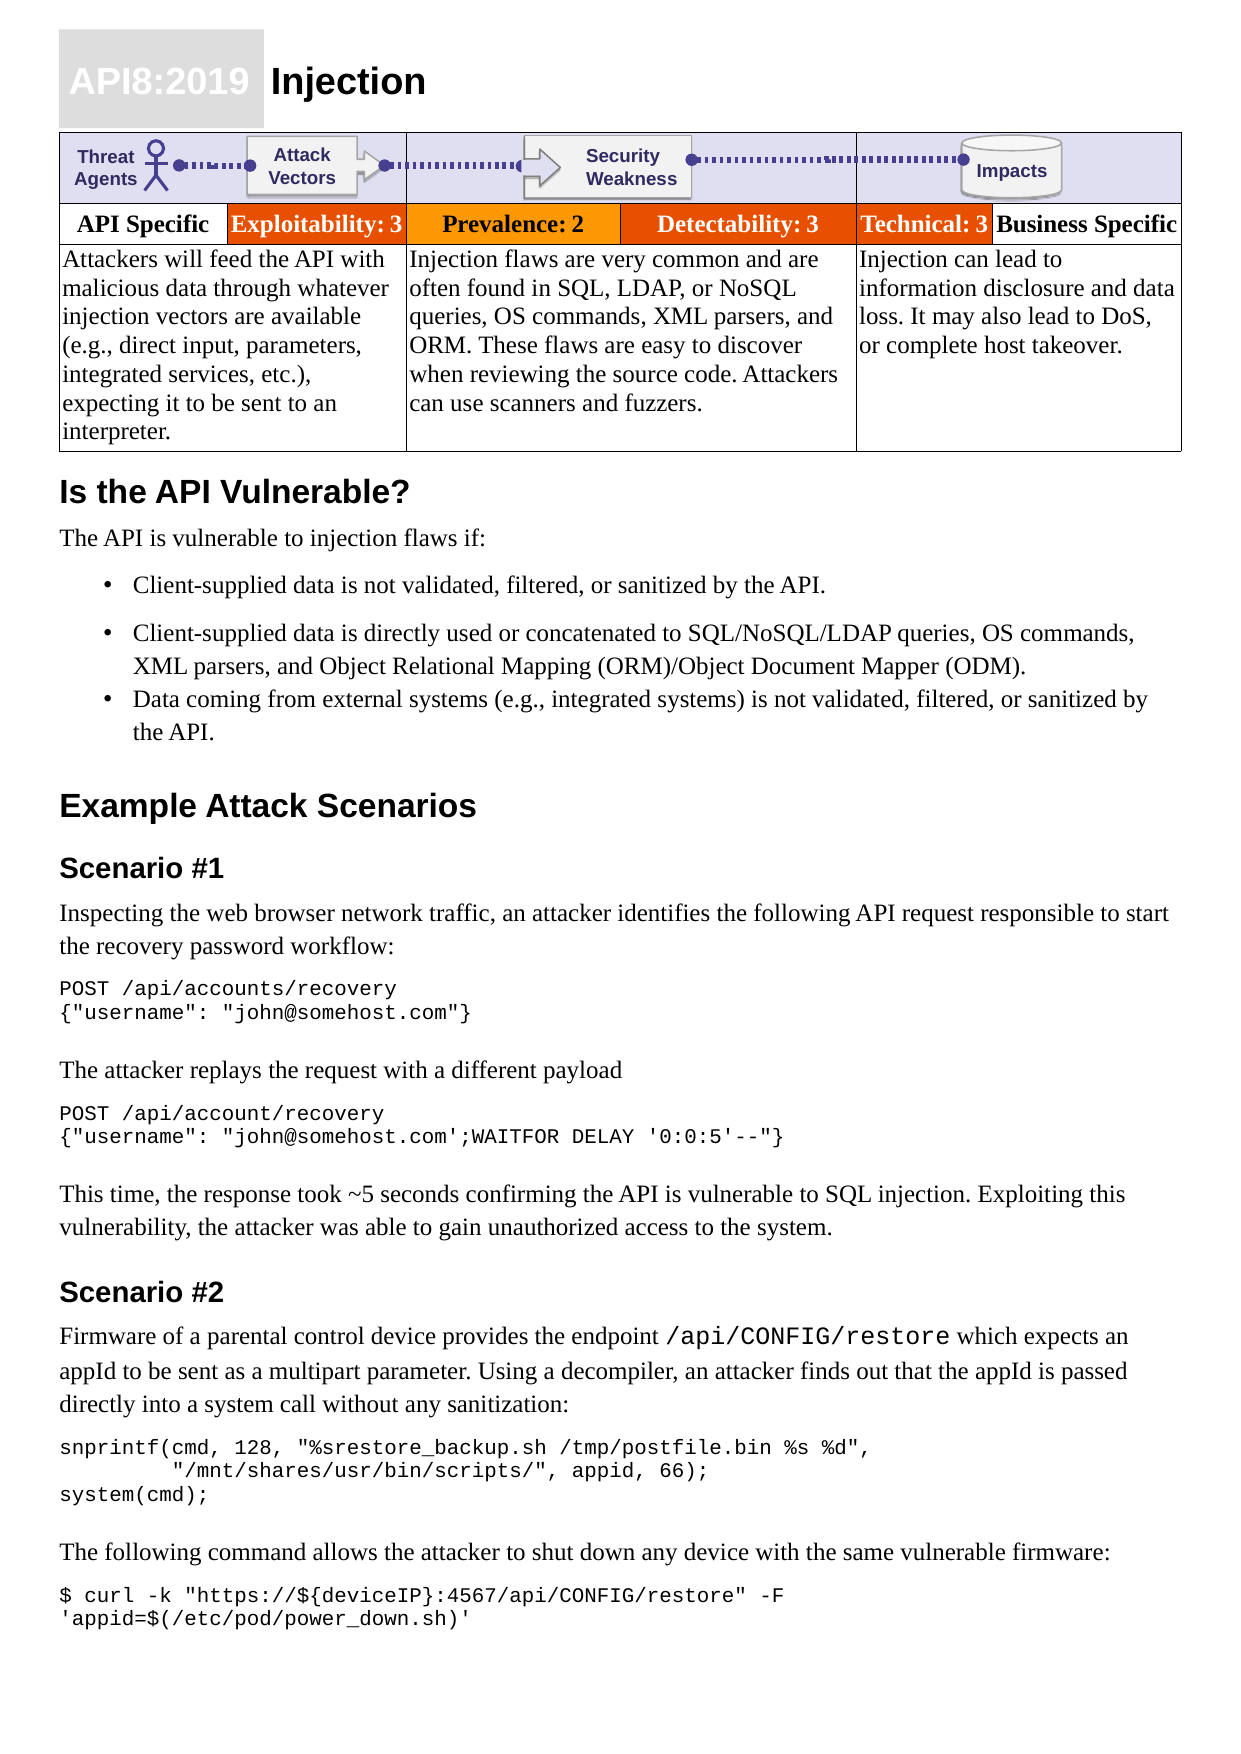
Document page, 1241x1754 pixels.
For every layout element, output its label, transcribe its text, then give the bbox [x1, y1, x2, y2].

text POST /api/accounts/recovery [59, 978, 1181, 1002]
table_header [227, 133, 406, 203]
text {"username": "john@somehost.com';WAITFOR DELAY '0:0:5'--"} [59, 1126, 1181, 1150]
list Data coming from external systems (e.g., integrated systems) is not validated, filtered, or sanitized by the API. [103, 684, 1181, 746]
text The attacker replays the request with a different payload [59, 1055, 1181, 1084]
table_cell Attackers will feed the API with malicious data through whatever injection vectors are available (e.g., direct input, parameters, integrated services, etc.), expecting it to be sent to an interpreter. [60, 245, 406, 451]
text The API is vulnerable to injection flaws if: [59, 523, 1181, 552]
table_cell Injection can lead to information disclosure and data loss. It may also lead to DoS, or complete host takeover. [857, 245, 1181, 451]
table_cell Exploitability: 3 [228, 204, 406, 244]
table_header [407, 133, 620, 203]
text Firmware of a parental control device provides the endpoint /api/CONFIG/restore which expects an appId to be sent as a multipart parameter. Using a decompiler, an attacker finds out that the appId is passed directly into a system call without any sanitization: [59, 1321, 1181, 1418]
subtitle Scenario #1 [59, 851, 1181, 885]
table_cell Technical: 3 [857, 204, 992, 244]
table_header [620, 133, 856, 203]
subtitle Scenario #2 [59, 1275, 1181, 1308]
text Inspecting the web browser network traffic, an attacker identifies the following API request responsible to start the recovery password workflow: [59, 898, 1181, 959]
text This time, the response took ~5 seconds confirming the API is vulnerable to SQL injection. Exploiting this vulnerability, the attacker was able to gain unauthorized access to the system. [59, 1179, 1181, 1241]
text snprintf(cmd, 128, "%srestore_backup.sh /tmp/postfile.bin %s %d", [59, 1437, 1181, 1460]
table_cell API Specific [60, 204, 227, 244]
text {"username": "john@somehost.com"} [59, 1002, 1181, 1026]
table_header [857, 133, 992, 203]
list Client-supplied data is not validated, filtered, or sanitized by the API. [103, 571, 1181, 599]
text POST /api/account/recovery [59, 1103, 1181, 1126]
text "/mnt/shares/usr/bin/scripts/", appid, 66); [59, 1460, 1181, 1484]
text The following command allows the attacker to shut down any device with the same vulnerable firmware: [59, 1537, 1181, 1566]
table_cell Detectability: 3 [621, 204, 856, 244]
subtitle Example Attack Scenarios [59, 786, 1181, 824]
table_cell Business Specific [993, 204, 1181, 244]
text $ curl -k "https://${deviceIP}:4567/api/CONFIG/restore" -F 'appid=$(/etc/pod/power_down.sh)' [59, 1585, 1181, 1632]
table_cell Prevalence: 2 [407, 204, 620, 244]
table_cell Injection flaws are very common and are often found in SQL, LDAP, or NoSQL queries, OS commands, XML parsers, and ORM. These flaws are easy to discover when reviewing the source code. Attackers can use scanners and fuzzers. [407, 245, 856, 451]
table_header [992, 133, 1181, 203]
list Client-supplied data is directly used or concatenated to SQL/NoSQL/LDAP queries, OS commands, XML parsers, and Object Relational Mapping (ORM)/Object Document Mapper (ODM). [103, 618, 1181, 680]
subtitle Is the API Vulnerable? [59, 472, 1181, 511]
table_header [60, 133, 227, 203]
text system(cmd); [59, 1484, 1181, 1508]
